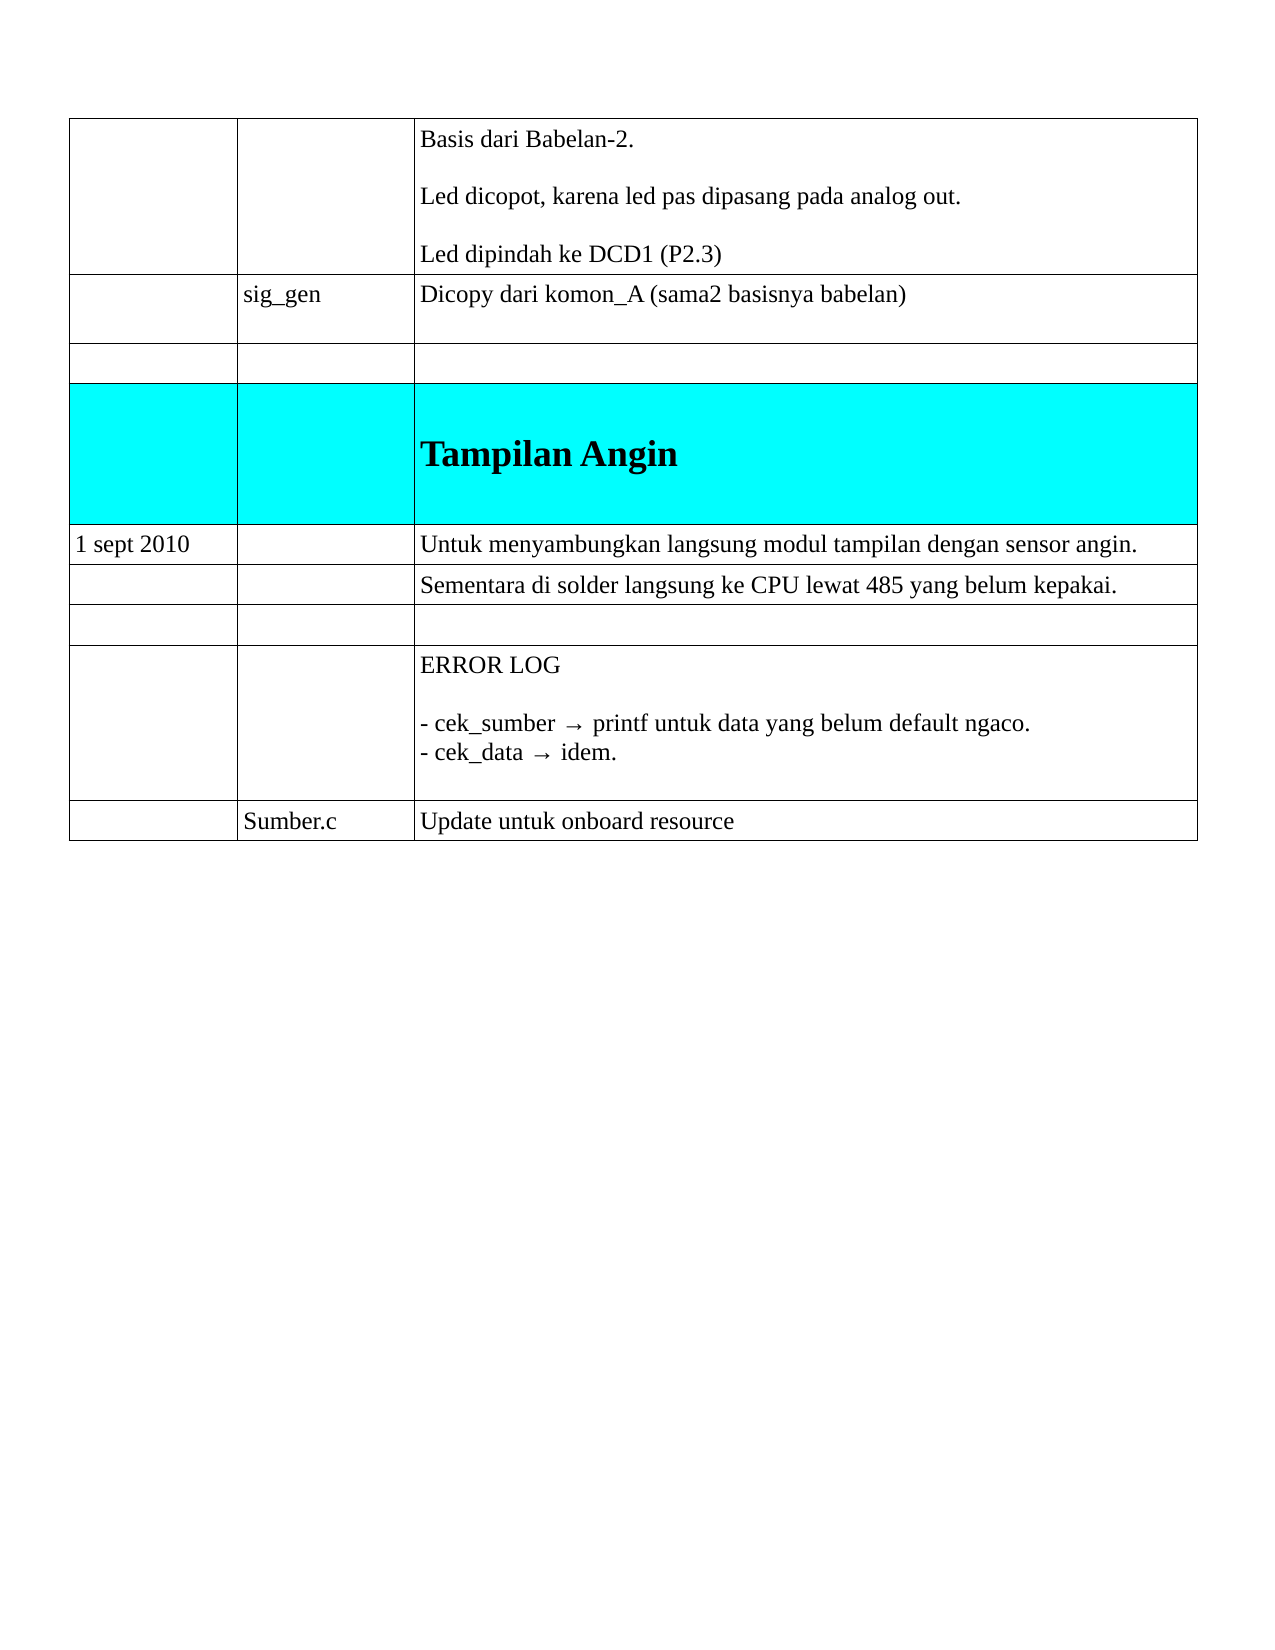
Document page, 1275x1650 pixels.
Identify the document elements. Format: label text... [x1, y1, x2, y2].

table_cell [415, 605, 1197, 645]
table_cell ERROR LOG - cek_sumber → printf untuk data yang belum default ngaco. - cek_data → idem. [415, 646, 1197, 800]
table_cell [70, 119, 237, 273]
table_cell 1 sept 2010 [70, 525, 237, 564]
table_cell [238, 119, 414, 273]
table_cell [70, 605, 237, 645]
table_cell Dicopy dari komon_A (sama2 basisnya babelan) [415, 275, 1197, 342]
table_cell Tampilan Angin [415, 384, 1197, 524]
table_cell [415, 344, 1197, 383]
table_cell Untuk menyambungkan langsung modul tampilan dengan sensor angin. [415, 525, 1197, 564]
table_cell [238, 384, 414, 524]
table_cell Sumber.c [238, 801, 414, 840]
table_cell [70, 646, 237, 800]
table_cell [238, 525, 414, 564]
table_cell Sementara di solder langsung ke CPU lewat 485 yang belum kepakai. [415, 565, 1197, 604]
table_cell [238, 344, 414, 383]
table_cell sig_gen [238, 275, 414, 342]
table_cell [70, 801, 237, 840]
table_cell [70, 565, 237, 604]
table_cell [238, 646, 414, 800]
table_cell [70, 384, 237, 524]
table_cell [70, 275, 237, 342]
table_cell [238, 605, 414, 645]
table_cell [238, 565, 414, 604]
table_cell Basis dari Babelan-2. Led dicopot, karena led pas dipasang pada analog out. Led dipindah ke DCD1 (P2.3) [415, 119, 1197, 273]
table_cell [70, 344, 237, 383]
table_cell Update untuk onboard resource [415, 801, 1197, 840]
